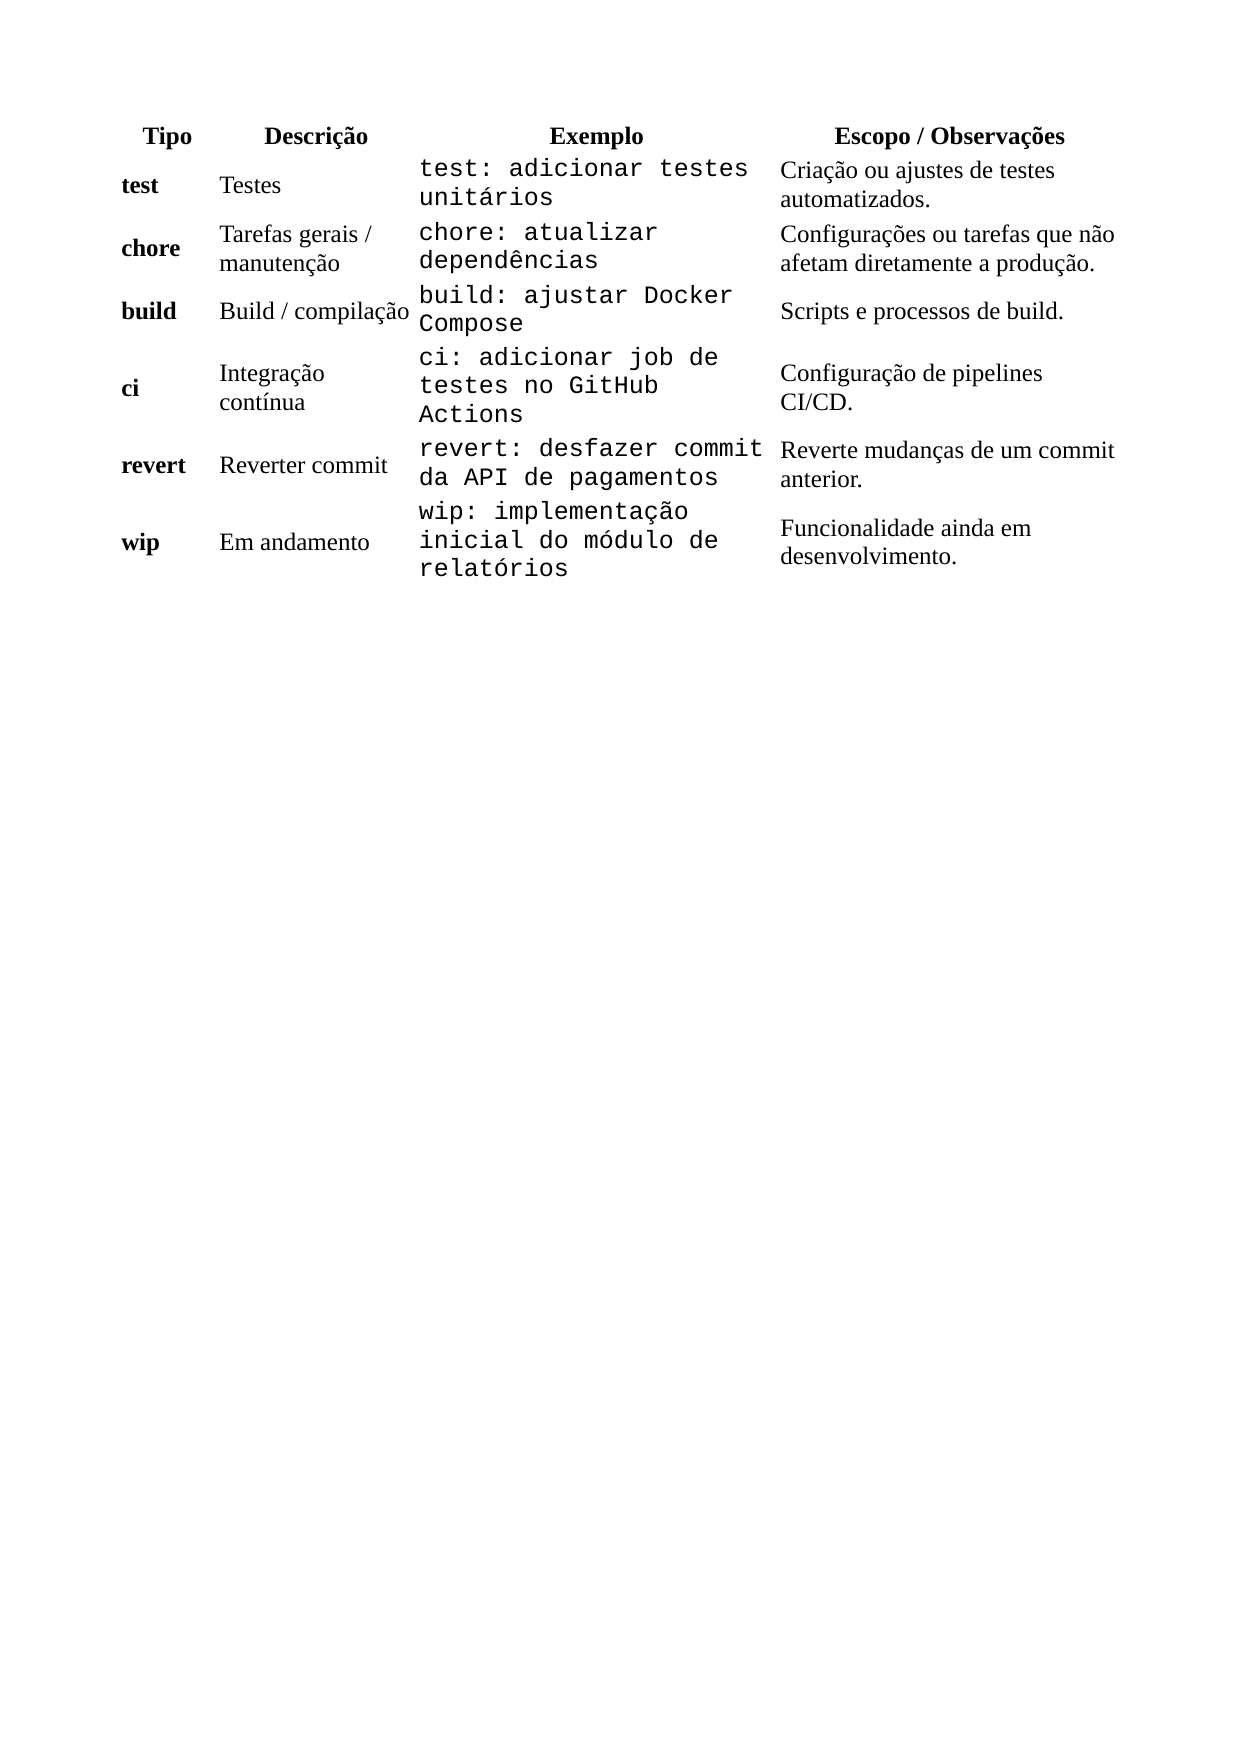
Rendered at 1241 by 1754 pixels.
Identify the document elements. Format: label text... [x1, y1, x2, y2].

table_cell wip [118, 496, 216, 587]
table_cell wip: implementação inicial do módulo de relatórios [416, 496, 777, 587]
table_header Descrição [216, 118, 416, 153]
table_cell Integração contínua [216, 342, 416, 433]
table_cell Funcionalidade ainda em desenvolvimento. [777, 496, 1122, 587]
table_cell build [118, 279, 216, 342]
table_cell build: ajustar Docker Compose [416, 279, 777, 342]
table_cell Testes [216, 153, 416, 216]
table_cell Em andamento [216, 496, 416, 587]
table_cell revert [118, 433, 216, 496]
table_cell test [118, 153, 216, 216]
table_cell chore: atualizar dependências [416, 216, 777, 279]
table_cell Criação ou ajustes de testes automatizados. [777, 153, 1122, 216]
table_cell ci: adicionar job de testes no GitHub Actions [416, 342, 777, 433]
table_cell ci [118, 342, 216, 433]
table_header Exemplo [416, 118, 777, 153]
table_cell Build / compilação [216, 279, 416, 342]
table_cell Reverte mudanças de um commit anterior. [777, 433, 1122, 496]
table_header Tipo [118, 118, 216, 153]
table_cell Configurações ou tarefas que não afetam diretamente a produção. [777, 216, 1122, 279]
table_header Escopo / Observações [777, 118, 1122, 153]
table_cell Tarefas gerais / manutenção [216, 216, 416, 279]
table_cell Reverter commit [216, 433, 416, 496]
table_cell test: adicionar testes unitários [416, 153, 777, 216]
table_cell chore [118, 216, 216, 279]
table_cell Scripts e processos de build. [777, 279, 1122, 342]
table_cell Configuração de pipelines CI/CD. [777, 342, 1122, 433]
table_cell revert: desfazer commit da API de pagamentos [416, 433, 777, 496]
